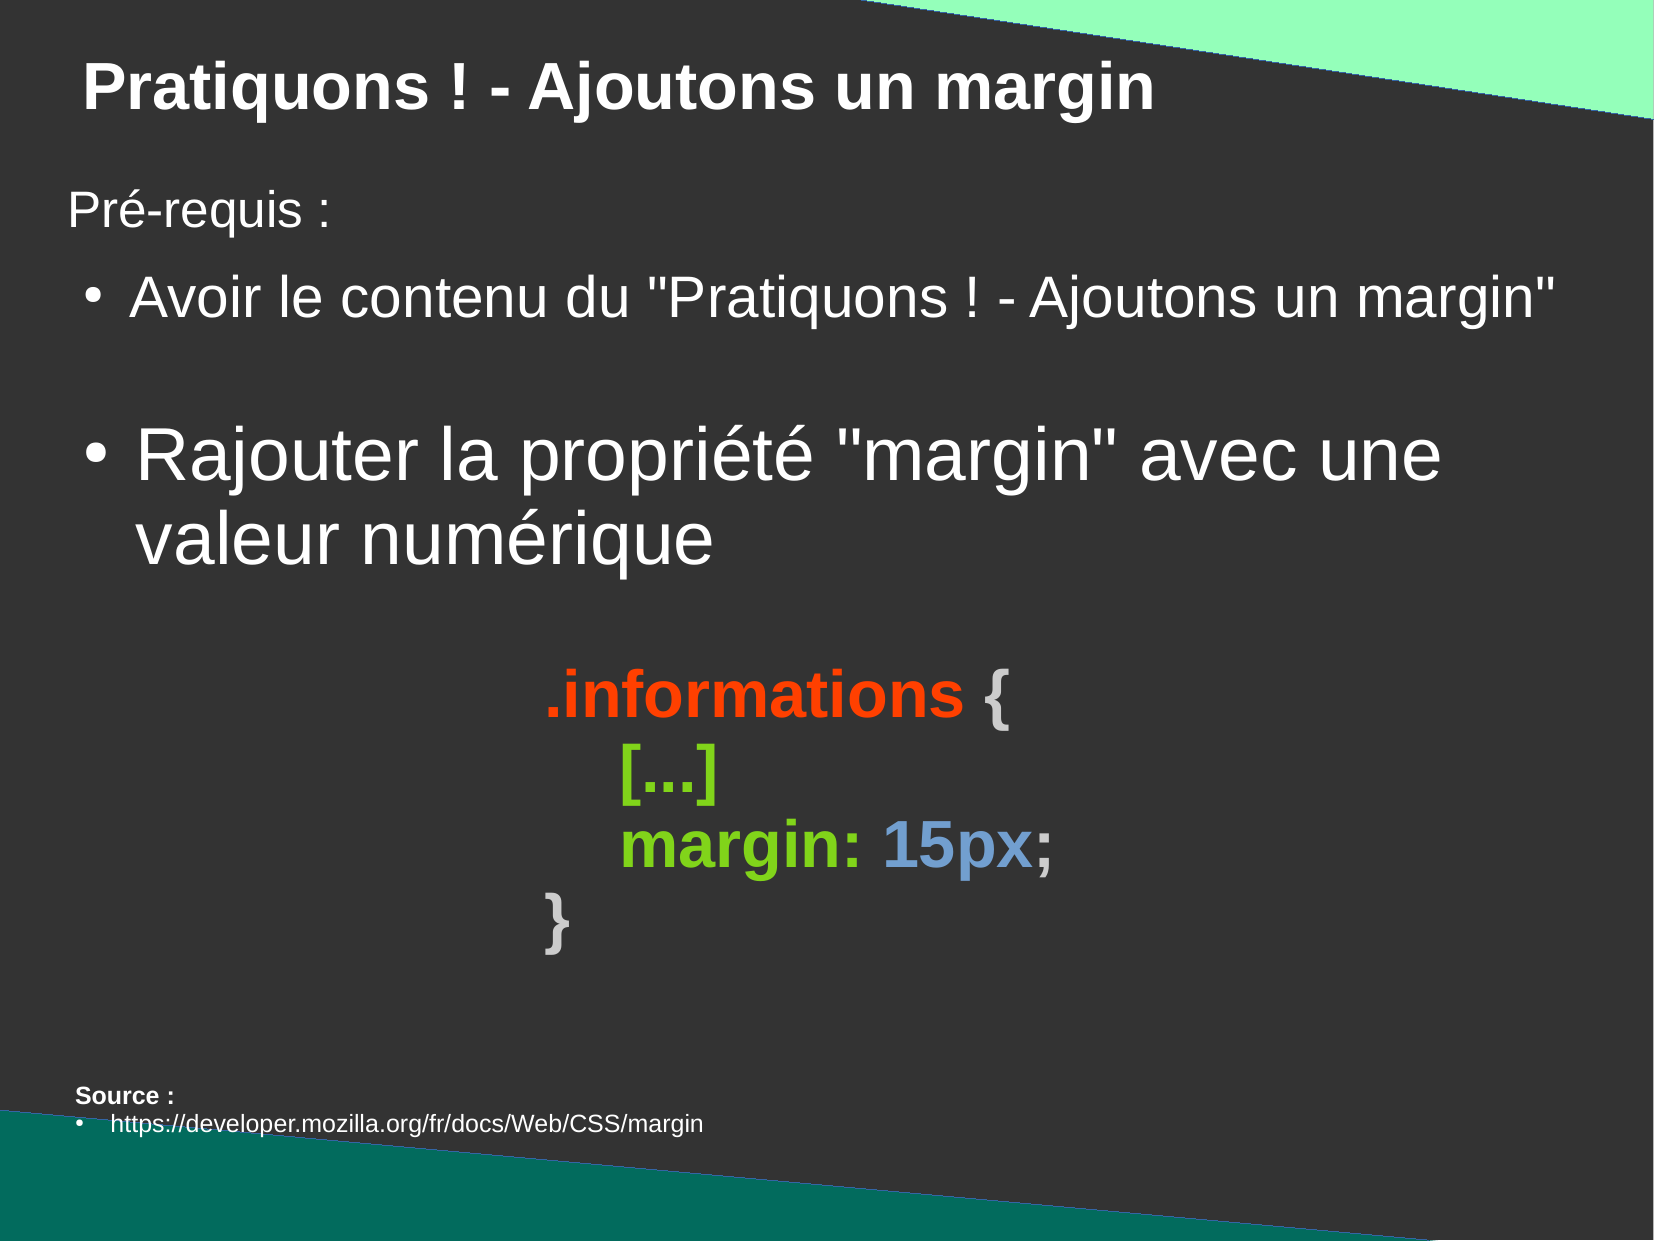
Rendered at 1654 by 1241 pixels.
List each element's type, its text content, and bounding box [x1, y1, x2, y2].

list Rajouter la propriété "margin" avec une valeur numérique [64, 412, 1589, 591]
text_box Source : https://developer.mozilla.org/fr/docs/Web/CSS/margin [60, 1074, 1546, 1217]
text_box [861, 0, 1654, 120]
title Pratiquons ! - Ajoutons un margin [82, 49, 1571, 152]
text_box .informations { [...] margin: 15px; } [529, 649, 1125, 981]
list Pré-requis : Avoir le contenu du "Pratiquons ! - Ajoutons un margin" [67, 180, 1607, 390]
